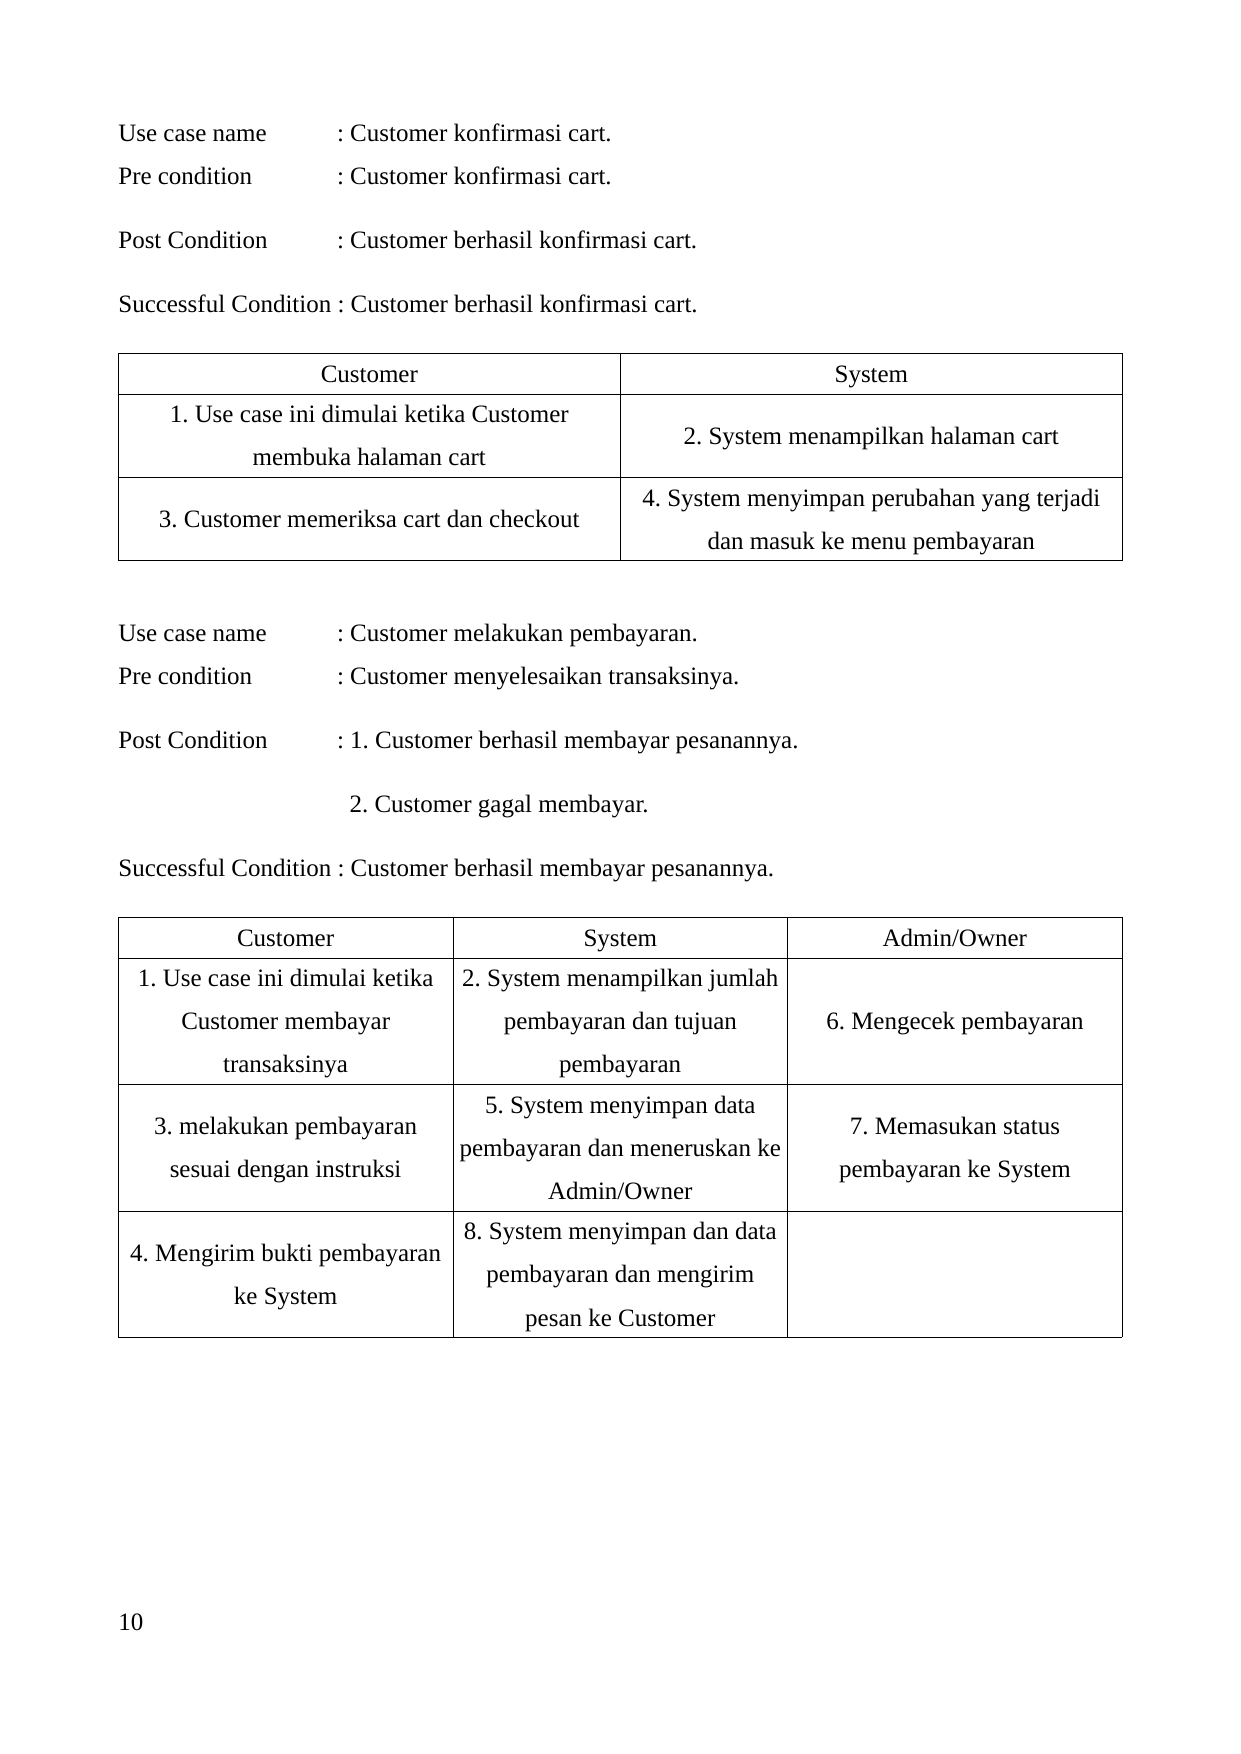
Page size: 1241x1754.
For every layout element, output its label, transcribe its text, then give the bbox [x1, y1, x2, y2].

table_cell 1. Use case ini dimulai ketika Customer membayar transaksinya [119, 959, 453, 1084]
table_header System [454, 918, 787, 957]
text Pre condition : Customer menyelesaikan transaksinya. [118, 661, 1122, 690]
table_cell 3. melakukan pembayaran sesuai dengan instruksi [119, 1085, 453, 1211]
text Successful Condition : Customer berhasil membayar pesanannya. [118, 853, 1122, 882]
table_cell 3. Customer memeriksa cart dan checkout [119, 478, 620, 560]
table_cell 5. System menyimpan data pembayaran dan meneruskan ke Admin/Owner [454, 1085, 787, 1211]
text Pre condition : Customer konfirmasi cart. [118, 161, 1122, 190]
table_cell 4. System menyimpan perubahan yang terjadi dan masuk ke menu pembayaran [621, 478, 1122, 560]
table_header Admin/Owner [788, 918, 1122, 957]
text 2. Customer gagal membayar. [118, 789, 1122, 818]
text Post Condition : Customer berhasil konfirmasi cart. [118, 225, 1122, 254]
table_cell 8. System menyimpan dan data pembayaran dan mengirim pesan ke Customer [454, 1212, 787, 1337]
text Use case name : Customer konfirmasi cart. [118, 118, 1122, 147]
text Post Condition : 1. Customer berhasil membayar pesanannya. [118, 725, 1122, 754]
table_cell 1. Use case ini dimulai ketika Customer membuka halaman cart [119, 395, 620, 477]
table_cell 4. Mengirim bukti pembayaran ke System [119, 1212, 453, 1337]
table_header Customer [119, 354, 620, 393]
table_header System [621, 354, 1122, 393]
table_header Customer [119, 918, 453, 957]
text Use case name : Customer melakukan pembayaran. [118, 618, 1122, 647]
table_cell 7. Memasukan status pembayaran ke System [788, 1085, 1122, 1211]
text Successful Condition : Customer berhasil konfirmasi cart. [118, 289, 1122, 318]
table_cell 2. System menampilkan jumlah pembayaran dan tujuan pembayaran [454, 959, 787, 1084]
table_cell [788, 1212, 1122, 1337]
table_cell 2. System menampilkan halaman cart [621, 395, 1122, 477]
table_cell 6. Mengecek pembayaran [788, 959, 1122, 1084]
